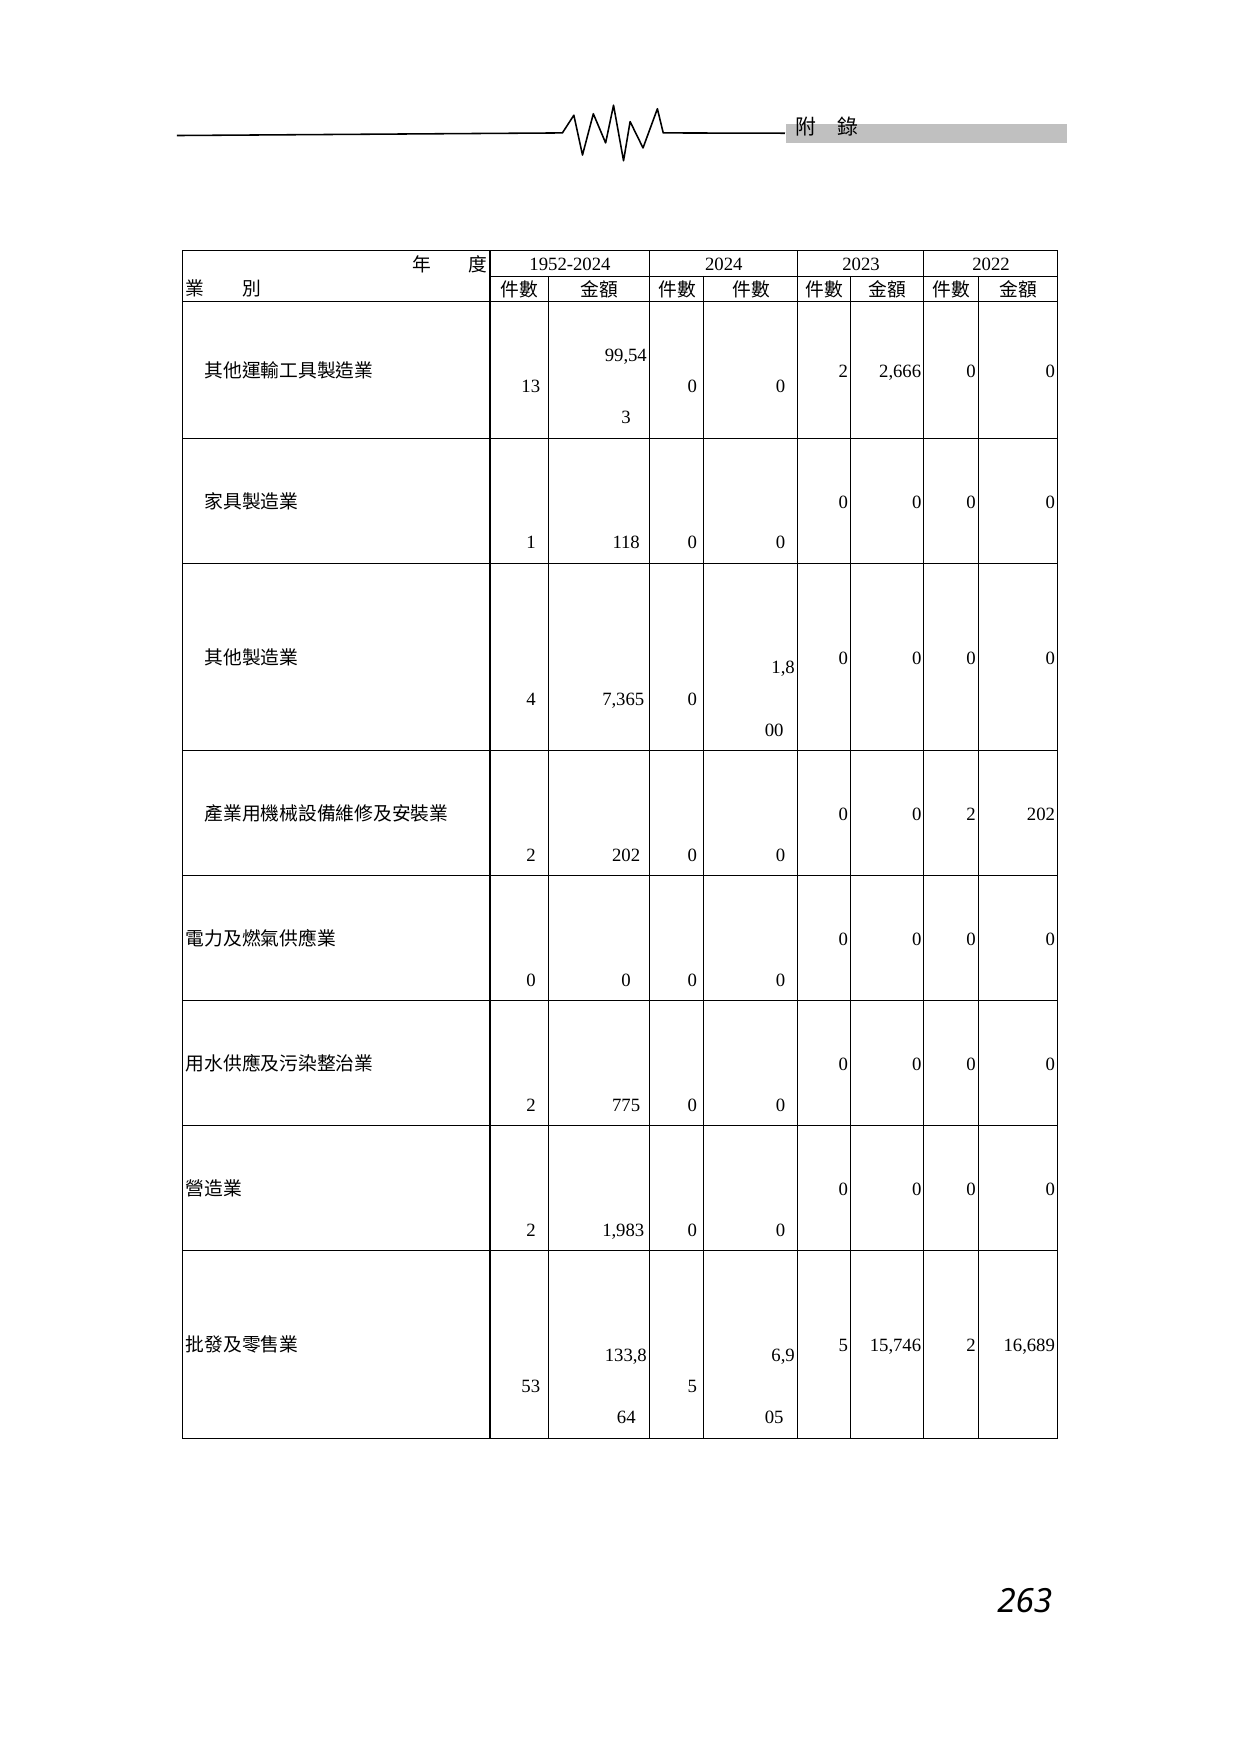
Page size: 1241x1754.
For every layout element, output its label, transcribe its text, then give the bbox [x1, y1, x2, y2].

table_cell 0 [851, 751, 923, 875]
table_cell 1,983 [549, 1126, 649, 1250]
table_cell 5 [798, 1251, 850, 1438]
table_cell 0 [798, 564, 850, 750]
table_cell 202 [979, 751, 1057, 875]
table_cell 0 [704, 1001, 797, 1125]
table_cell 775 [549, 1001, 649, 1125]
table_cell 0 [851, 439, 923, 563]
table_cell 7,365 [549, 564, 649, 750]
table_cell 0 [704, 302, 797, 438]
table_cell 0 [650, 876, 703, 1000]
table_cell 0 [979, 1126, 1057, 1250]
table_cell 0 [798, 439, 850, 563]
table_cell 金額 [549, 277, 649, 301]
table_cell 營造業 [183, 1126, 489, 1250]
table_cell 0 [650, 302, 703, 438]
table_cell 件數 [704, 277, 797, 301]
table_header 年 度 業 別 [183, 251, 489, 301]
table_cell 2 [491, 751, 548, 875]
table_cell 2 [924, 751, 978, 875]
table_cell 0 [704, 1126, 797, 1250]
table_cell 15,746 [851, 1251, 923, 1438]
table_cell 0 [979, 564, 1057, 750]
table_header 1952-2024 [491, 251, 649, 276]
table_cell 其他運輸工具製造業 [183, 302, 489, 438]
table_cell 0 [924, 1001, 978, 1125]
table_cell 家具製造業 [183, 439, 489, 563]
table_cell 0 [851, 876, 923, 1000]
table_cell 13 [491, 302, 548, 438]
table_cell 金額 [979, 277, 1057, 301]
table_cell 0 [704, 751, 797, 875]
table_cell 1 [491, 439, 548, 563]
table_cell 0 [491, 876, 548, 1000]
table_cell 其他製造業 [183, 564, 489, 750]
table_cell 金額 [851, 277, 923, 301]
table_cell 產業用機械設備維修及安裝業 [183, 751, 489, 875]
table_cell 202 [549, 751, 649, 875]
table_header 2022 [924, 251, 1057, 276]
table_cell 1,800 [704, 564, 797, 750]
table_cell 用水供應及污染整治業 [183, 1001, 489, 1125]
table_cell 0 [924, 564, 978, 750]
table_cell 0 [549, 876, 649, 1000]
table_cell 批發及零售業 [183, 1251, 489, 1438]
table_cell 2,666 [851, 302, 923, 438]
table_cell 99,543 [549, 302, 649, 438]
table_cell 0 [650, 1001, 703, 1125]
table_cell 2 [491, 1001, 548, 1125]
table_cell 0 [924, 1126, 978, 1250]
table_cell 0 [979, 876, 1057, 1000]
table_cell 電力及燃氣供應業 [183, 876, 489, 1000]
table_cell 2 [491, 1126, 548, 1250]
table_cell 0 [798, 751, 850, 875]
table_cell 件數 [491, 277, 548, 301]
table_cell 0 [704, 439, 797, 563]
table_cell 0 [851, 1001, 923, 1125]
table_cell 0 [924, 439, 978, 563]
table_cell 0 [979, 439, 1057, 563]
table_cell 0 [851, 564, 923, 750]
table_cell 0 [924, 876, 978, 1000]
table_cell 0 [798, 876, 850, 1000]
table_cell 0 [650, 439, 703, 563]
table_cell 件數 [924, 277, 978, 301]
table_cell 118 [549, 439, 649, 563]
table_cell 5 [650, 1251, 703, 1438]
table_header 2023 [798, 251, 923, 276]
table_cell 16,689 [979, 1251, 1057, 1438]
table_cell 件數 [798, 277, 850, 301]
table_header 2024 [650, 251, 797, 276]
table_cell 0 [979, 302, 1057, 438]
table_cell 4 [491, 564, 548, 750]
table_cell 件數 [650, 277, 703, 301]
table_cell 2 [798, 302, 850, 438]
table_cell 0 [704, 876, 797, 1000]
table_cell 0 [650, 751, 703, 875]
table_cell 0 [979, 1001, 1057, 1125]
table_cell 133,864 [549, 1251, 649, 1438]
table_cell 2 [924, 1251, 978, 1438]
table_cell 0 [798, 1001, 850, 1125]
table_cell 0 [650, 1126, 703, 1250]
table_cell 0 [798, 1126, 850, 1250]
table_cell 0 [650, 564, 703, 750]
table_cell 6,905 [704, 1251, 797, 1438]
table_cell 0 [924, 302, 978, 438]
table_cell 0 [851, 1126, 923, 1250]
table_cell 53 [491, 1251, 548, 1438]
